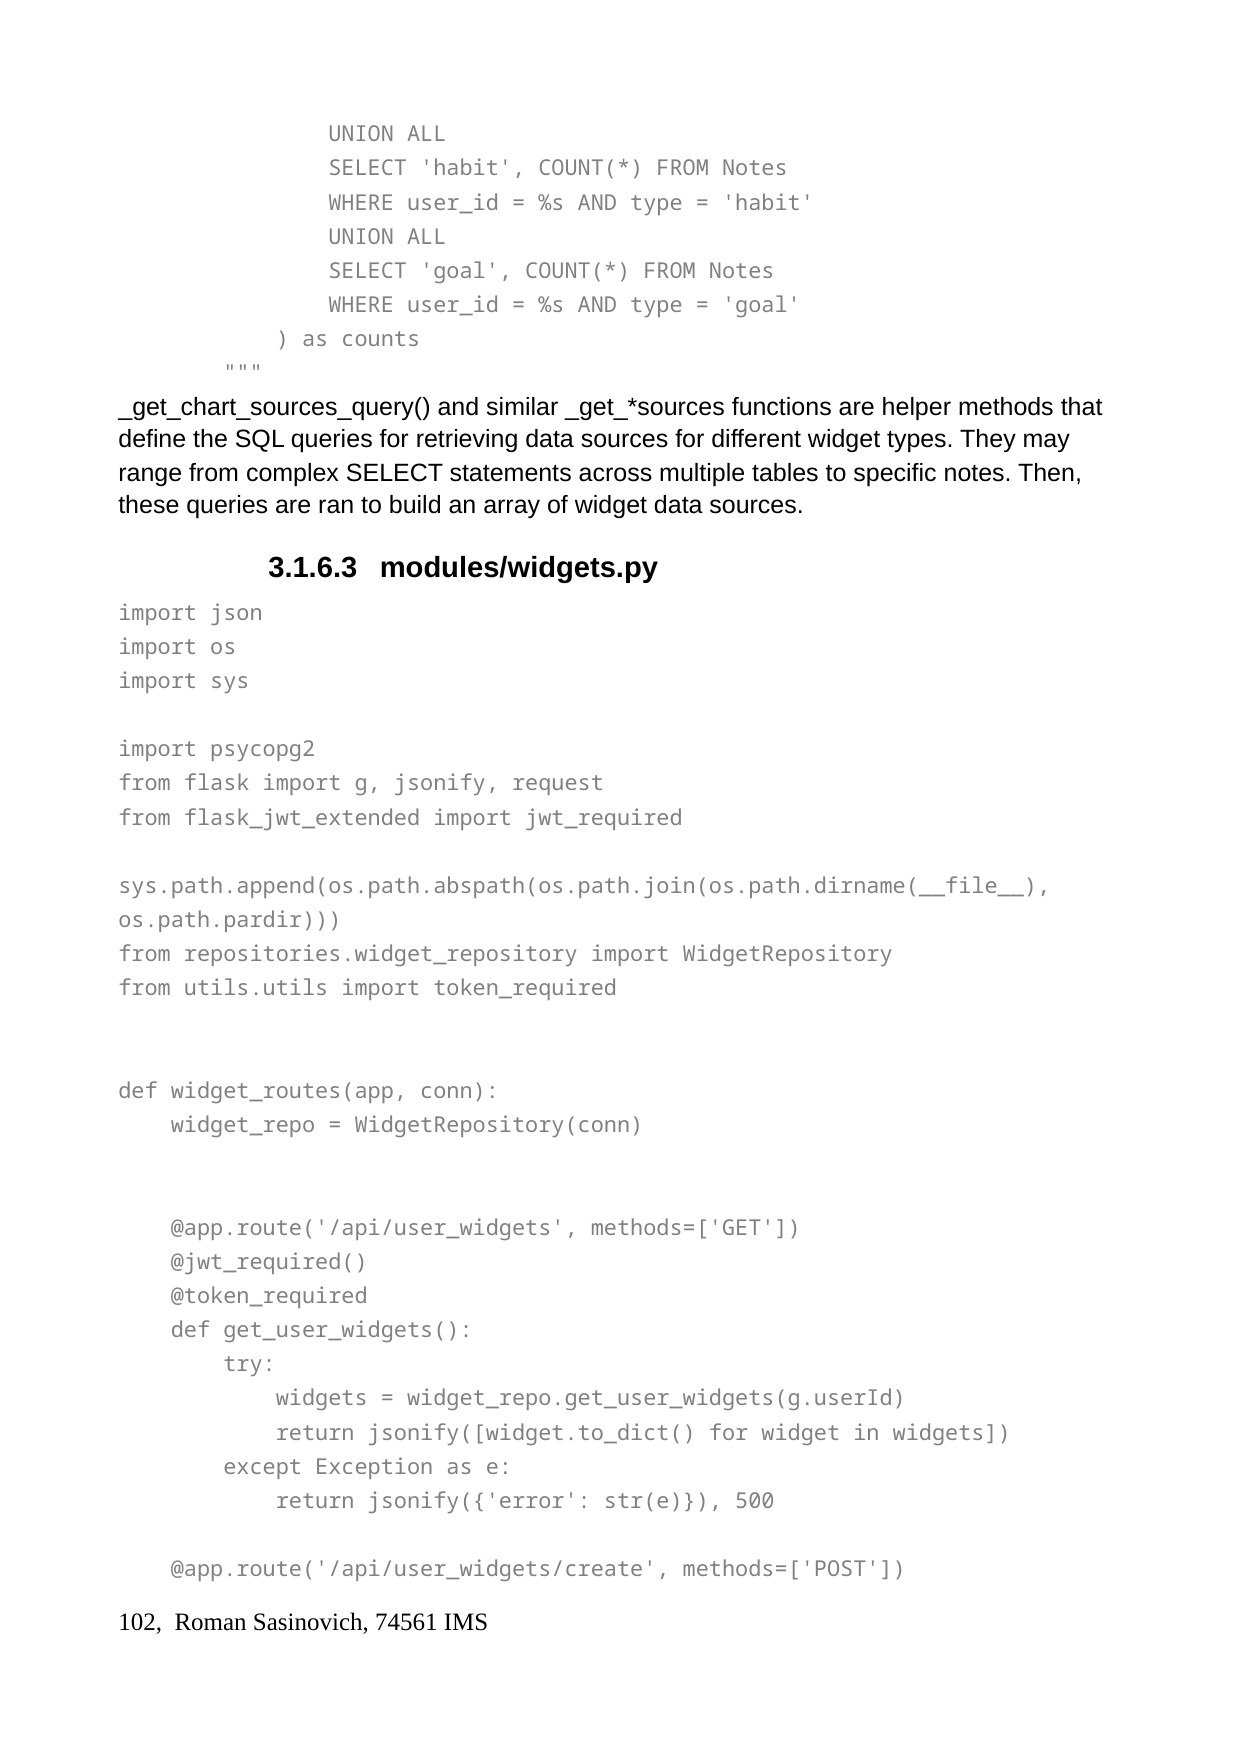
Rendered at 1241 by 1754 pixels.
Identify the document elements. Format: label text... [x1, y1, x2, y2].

text UNION ALL [118, 221, 1122, 250]
text SELECT 'habit', COUNT(*) FROM Notes [118, 152, 1122, 182]
text import json [118, 596, 1122, 626]
text @app.route('/api/user_widgets', methods=['GET']) [118, 1211, 1122, 1241]
text """ [118, 357, 1122, 387]
text @jwt_required() [118, 1246, 1122, 1275]
text def widget_routes(app, conn): [118, 1075, 1122, 1104]
text widget_repo = WidgetRepository(conn) [118, 1109, 1122, 1139]
text def get_user_widgets(): [118, 1314, 1122, 1344]
text from repositories.widget_repository import WidgetRepository [118, 938, 1122, 968]
text ) as counts [118, 323, 1122, 353]
text _get_chart_sources_query() and similar _get_*sources functions are helper methods that define the SQL queries for retrieving data sources for different widget types. They may range from complex SELECT statements across multiple tables to specific notes. Then, these queries are ran to build an array of widget data sources. [118, 391, 1122, 519]
text try: [118, 1348, 1122, 1378]
text sys.path.append(os.path.abspath(os.path.join(os.path.dirname(__file__), os.path.pardir))) [118, 870, 1122, 934]
text import psycopg2 [118, 733, 1122, 763]
text import os [118, 631, 1122, 660]
text @app.route('/api/user_widgets/create', methods=['POST']) [118, 1553, 1122, 1583]
text return jsonify([widget.to_dict() for widget in widgets]) [118, 1416, 1122, 1446]
text return jsonify({'error': str(e)}), 500 [118, 1485, 1122, 1514]
text from flask import g, jsonify, request [118, 767, 1122, 797]
text @token_required [118, 1280, 1122, 1309]
subtitle modules/widgets.py [268, 551, 1122, 584]
text UNION ALL [118, 118, 1122, 148]
text SELECT 'goal', COUNT(*) FROM Notes [118, 255, 1122, 284]
text except Exception as e: [118, 1451, 1122, 1480]
text WHERE user_id = %s AND type = 'habit' [118, 186, 1122, 216]
text import sys [118, 665, 1122, 694]
text from flask_jwt_extended import jwt_required [118, 801, 1122, 831]
text WHERE user_id = %s AND type = 'goal' [118, 289, 1122, 319]
text from utils.utils import token_required [118, 972, 1122, 1002]
text widgets = widget_repo.get_user_widgets(g.userId) [118, 1382, 1122, 1412]
